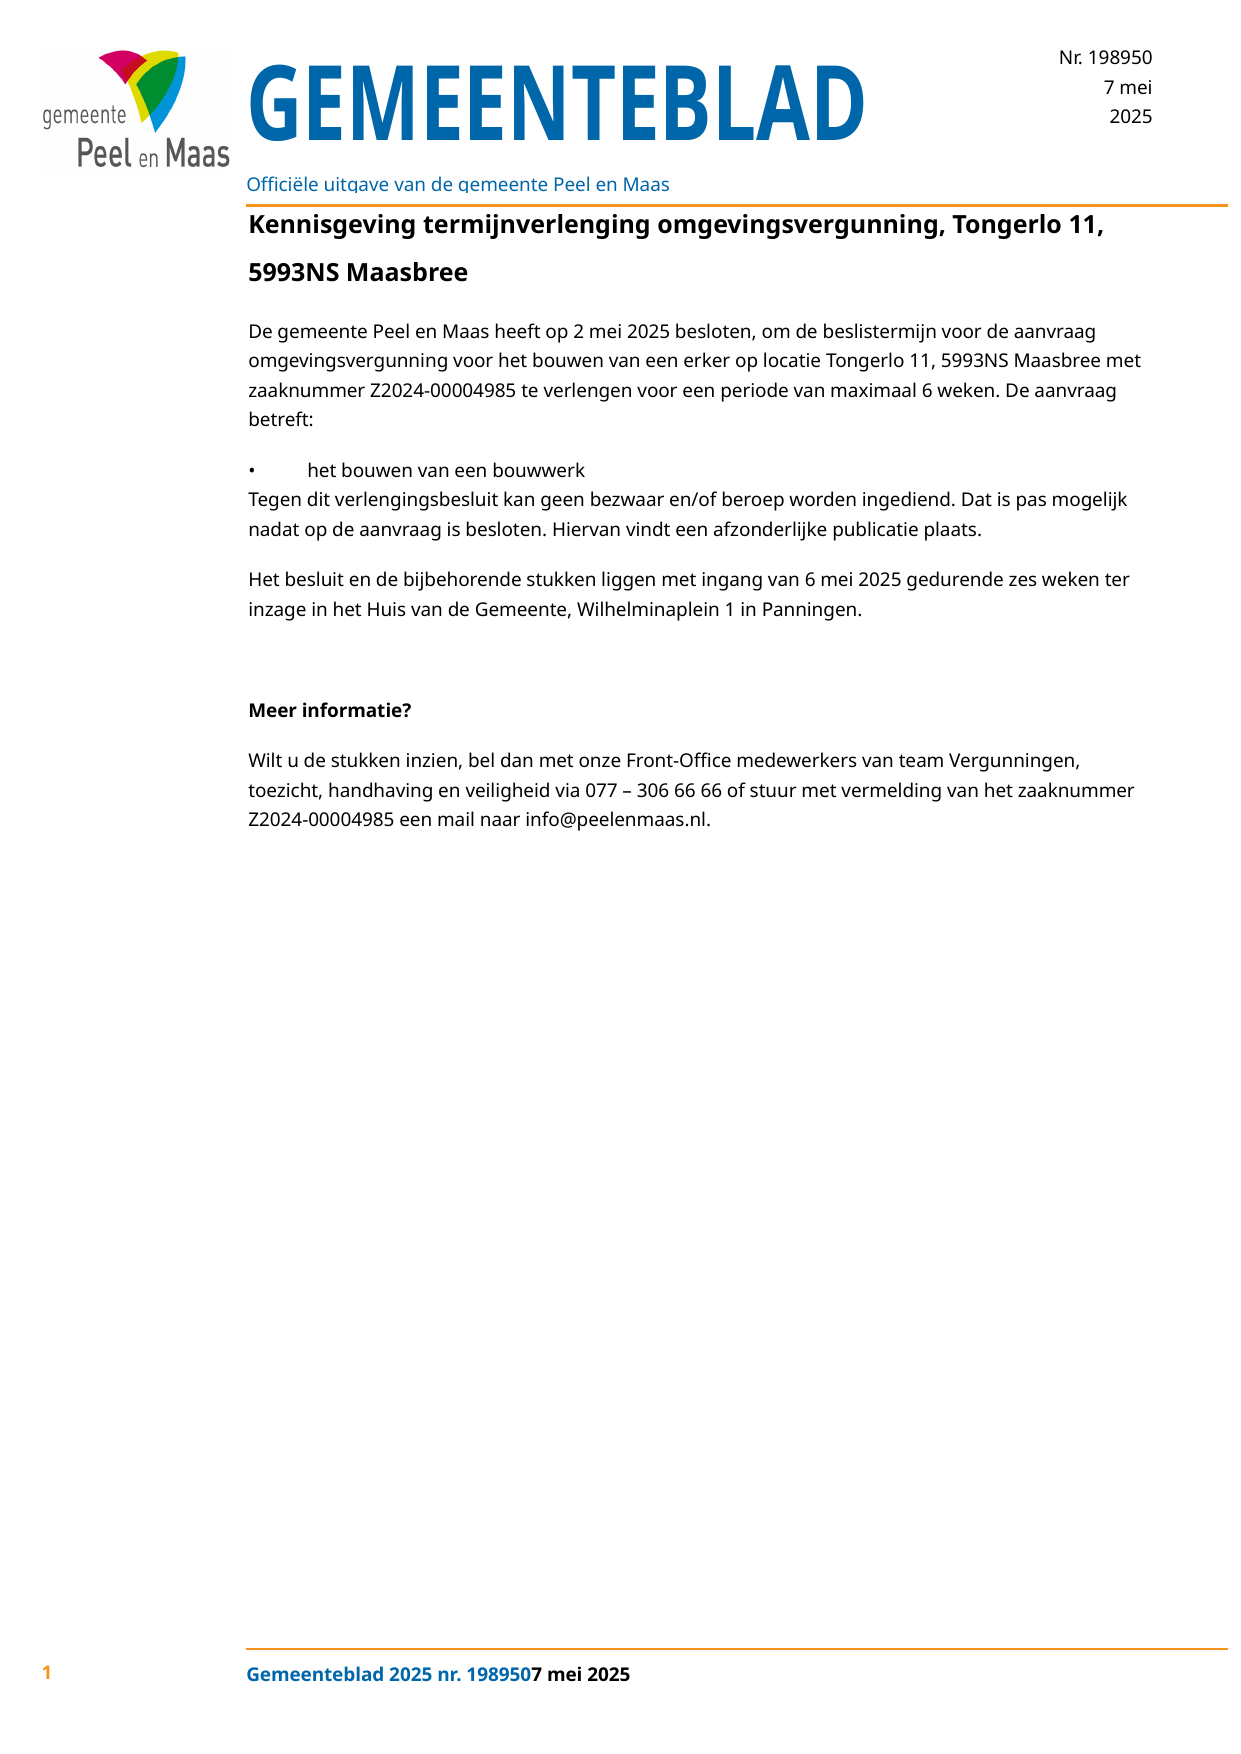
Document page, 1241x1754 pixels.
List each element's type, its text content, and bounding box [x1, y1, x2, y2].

text Wilt u de stukken inzien, bel dan met onze Front-Office medewerkers van team Vergunningen, toezicht, handhaving en veiligheid via 077 – 306 66 66 of stuur met vermelding van het zaaknummer Z2024-00004985 een mail naar info@peelenmaas.nl. [248, 747, 1152, 832]
text De gemeente Peel en Maas heeft op 2 mei 2025 besloten, om de beslistermijn voor de aanvraag omgevingsvergunning voor het bouwen van een erker op locatie Tongerlo 11, 5993NS Maasbree met zaaknummer Z2024-00004985 te verlengen voor een periode van maximaal 6 weken. De aanvraag betreft: [248, 318, 1152, 432]
text Het besluit en de bijbehorende stukken liggen met ingang van 6 mei 2025 gedurende zes weken ter inzage in het Huis van de Gemeente, Wilhelminaplein 1 in Panningen. [248, 567, 1152, 622]
list het bouwen van een bouwwerk [248, 457, 1152, 483]
text Kennisgeving termijnverlenging omgevingsvergunning, Tongerlo 11, 5993NS Maasbree [248, 207, 1152, 288]
text Meer informatie? [248, 697, 1152, 723]
text Tegen dit verlengingsbesluit kan geen bezwaar en/of beroep worden ingediend. Dat is pas mogelijk nadat op de aanvraag is besloten. Hiervan vindt een afzonderlijke publicatie plaats. [248, 487, 1152, 542]
picture [41, 47, 231, 172]
